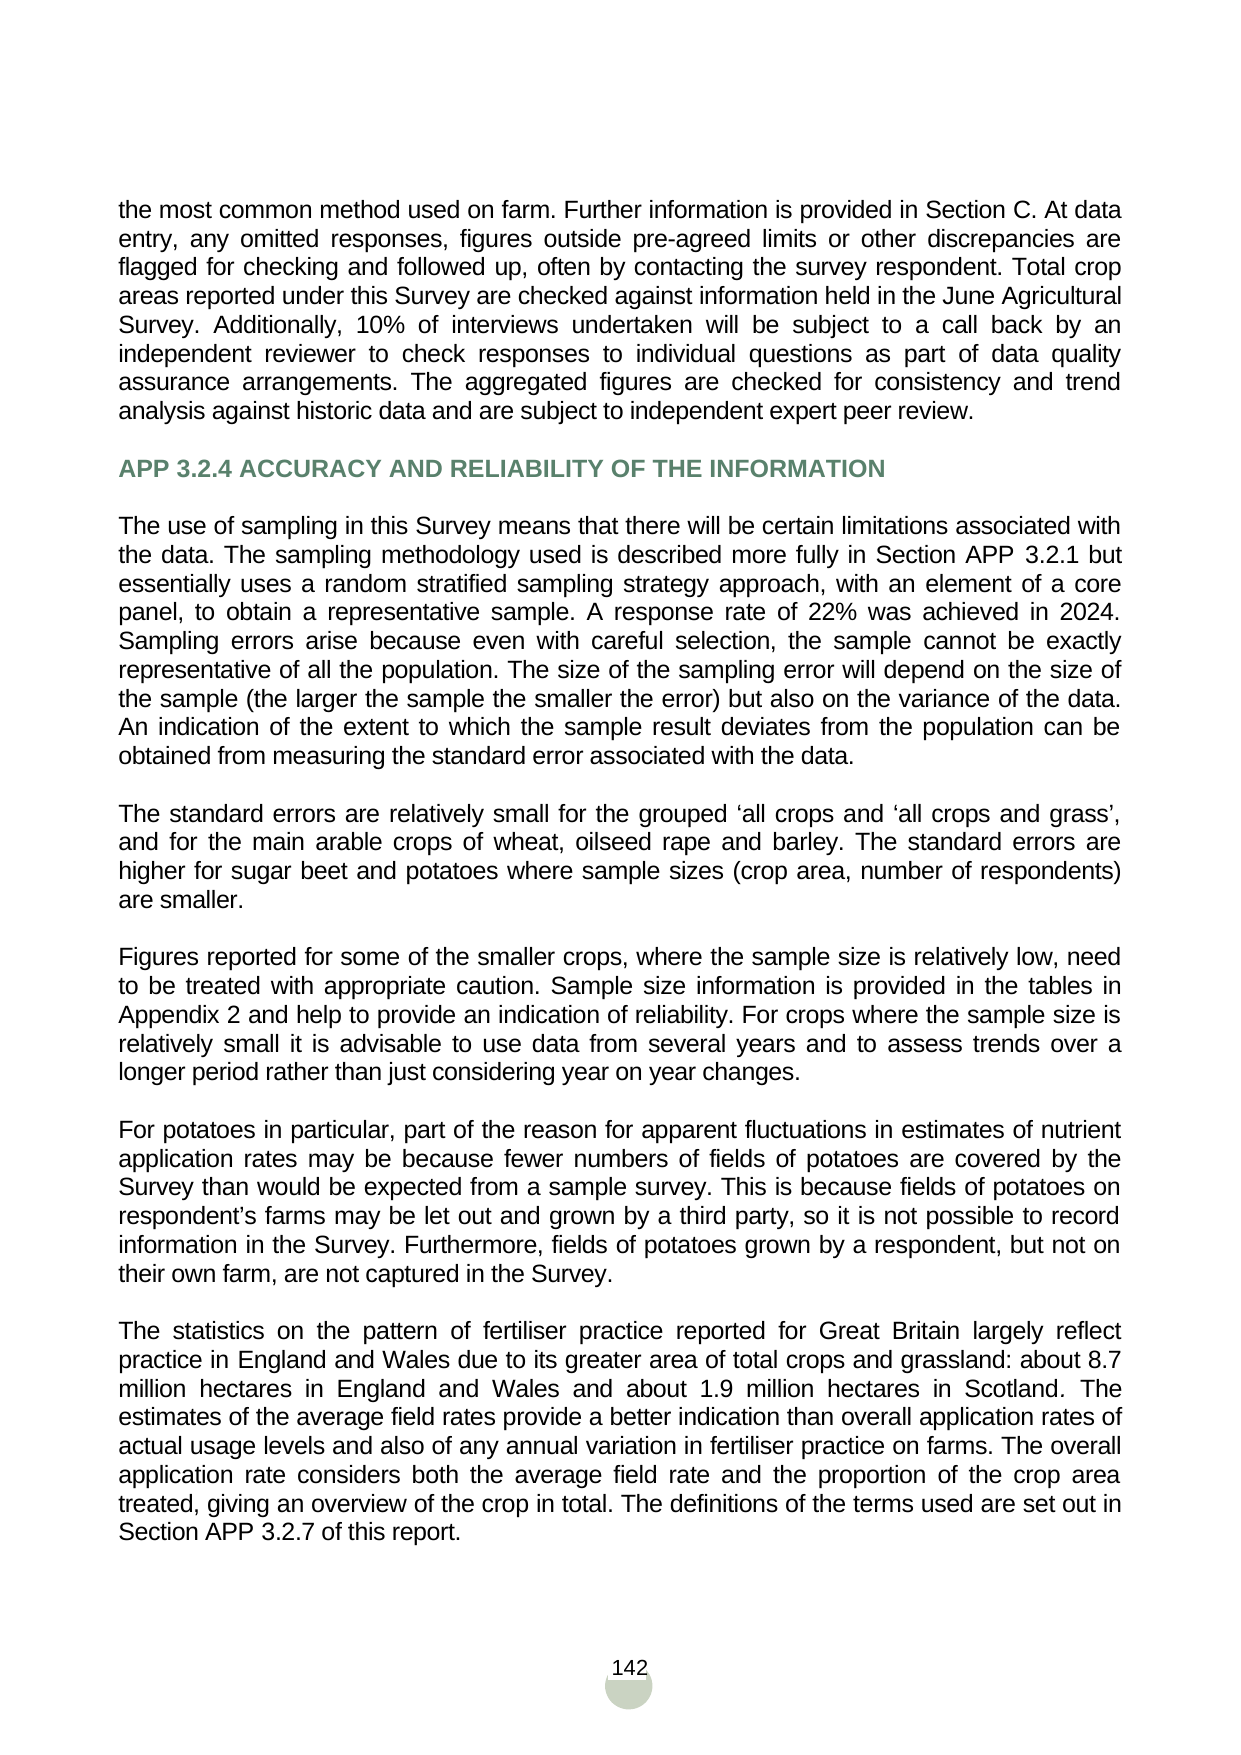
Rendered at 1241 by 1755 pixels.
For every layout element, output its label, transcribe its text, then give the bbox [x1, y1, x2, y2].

subtitle APP 3.2.4 ACCURACY AND RELIABILITY OF THE INFORMATION [118, 454, 1122, 482]
text For potatoes in particular, part of the reason for apparent fluctuations in estimates of nutrient application rates may be because fewer numbers of fields of potatoes are covered by the Survey than would be expected from a sample survey. This is because fields of potatoes on respondent’s farms may be let out and grown by a third party, so it is not possible to record information in the Survey. Furthermore, fields of potatoes grown by a respondent, but not on their own farm, are not captured in the Survey. [118, 1115, 1122, 1287]
text The standard errors are relatively small for the grouped ‘all crops and ‘all crops and grass’, and for the main arable crops of wheat, oilseed rape and barley. The standard errors are higher for sugar beet and potatoes where sample sizes (crop area, number of respondents) are smaller. [118, 799, 1122, 914]
text The statistics on the pattern of fertiliser practice reported for Great Britain largely reflect practice in England and Wales due to its greater area of total crops and grassland: about 8.7 million hectares in England and Wales and about 1.9 million hectares in Scotland. The estimates of the average field rates provide a better indication than overall application rates of actual usage levels and also of any annual variation in fertiliser practice on farms. The overall application rate considers both the average field rate and the proportion of the crop area treated, giving an overview of the crop in total. The definitions of the terms used are set out in Section APP 3.2.7 of this report. [118, 1316, 1122, 1546]
text The use of sampling in this Survey means that there will be certain limitations associated with the data. The sampling methodology used is described more fully in Section APP 3.2.1 but essentially uses a random stratified sampling strategy approach, with an element of a core panel, to obtain a representative sample. A response rate of 22% was achieved in 2024. Sampling errors arise because even with careful selection, the sample cannot be exactly representative of all the population. The size of the sampling error will depend on the size of the sample (the larger the sample the smaller the error) but also on the variance of the data. An indication of the extent to which the sample result deviates from the population can be obtained from measuring the standard error associated with the data. [118, 511, 1122, 770]
text Figures reported for some of the smaller crops, where the sample size is relatively low, need to be treated with appropriate caution. Sample size information is provided in the tables in Appendix 2 and help to provide an indication of reliability. For crops where the sample size is relatively small it is advisable to use data from several years and to assess trends over a longer period rather than just considering year on year changes. [118, 942, 1122, 1086]
text the most common method used on farm. Further information is provided in Section C. At data entry, any omitted responses, figures outside pre-agreed limits or other discrepancies are flagged for checking and followed up, often by contacting the survey respondent. Total crop areas reported under this Survey are checked against information held in the June Agricultural Survey. Additionally, 10% of interviews undertaken will be subject to a call back by an independent reviewer to check responses to individual questions as part of data quality assurance arrangements. The aggregated figures are checked for consistency and trend analysis against historic data and are subject to independent expert peer review. [118, 195, 1122, 425]
